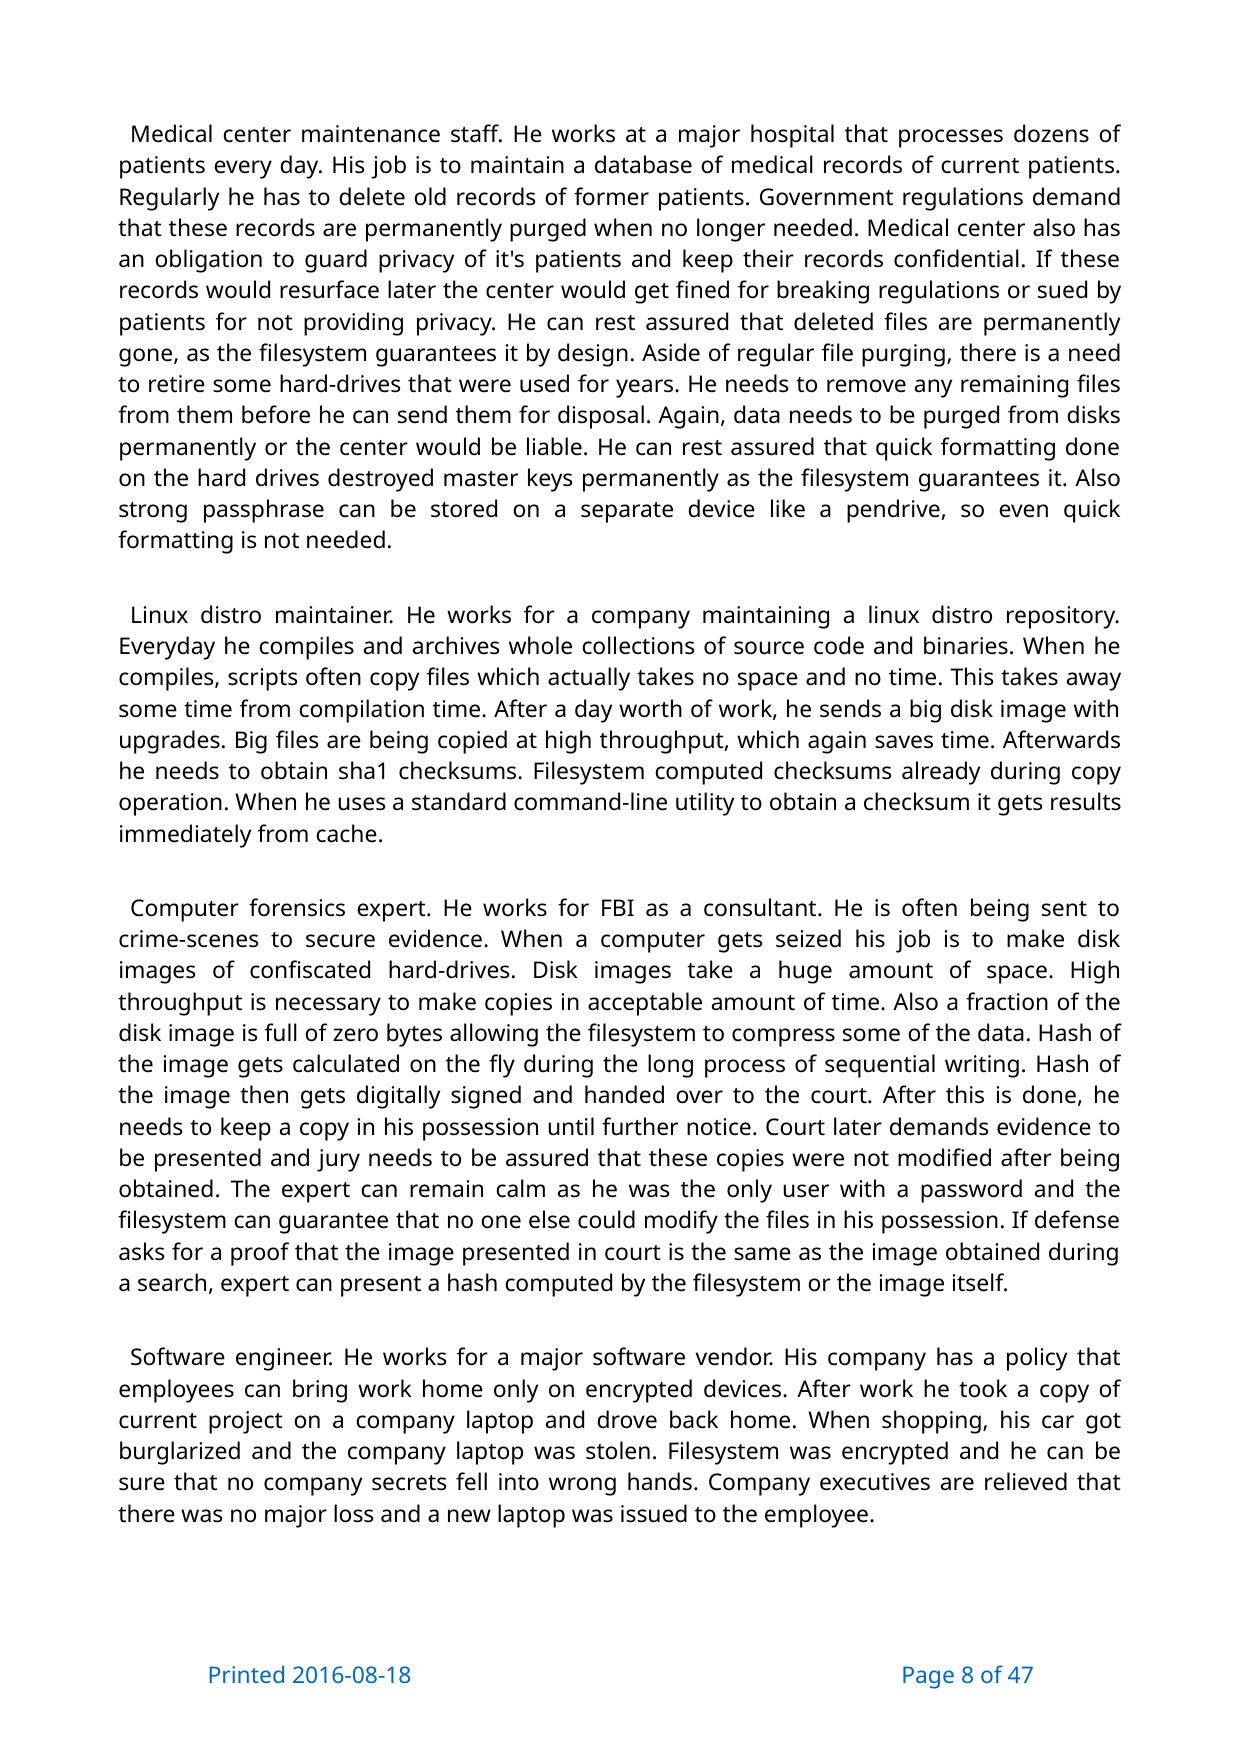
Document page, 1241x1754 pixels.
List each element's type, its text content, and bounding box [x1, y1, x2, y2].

text Computer forensics expert. He works for FBI as a consultant. He is often being sent to crime-scenes to secure evidence. When a computer gets seized his job is to make disk images of confiscated hard-drives. Disk images take a huge amount of space. High throughput is necessary to make copies in acceptable amount of time. Also a fraction of the disk image is full of zero bytes allowing the filesystem to compress some of the data. Hash of the image gets calculated on the fly during the long process of sequential writing. Hash of the image then gets digitally signed and handed over to the court. After this is done, he needs to keep a copy in his possession until further notice. Court later demands evidence to be presented and jury needs to be assured that these copies were not modified after being obtained. The expert can remain calm as he was the only user with a password and the filesystem can guarantee that no one else could modify the files in his possession. If defense asks for a proof that the image presented in court is the same as the image obtained during a search, expert can present a hash computed by the filesystem or the image itself. [118, 892, 1122, 1298]
text Medical center maintenance staff. He works at a major hospital that processes dozens of patients every day. His job is to maintain a database of medical records of current patients. Regularly he has to delete old records of former patients. Government regulations demand that these records are permanently purged when no longer needed. Medical center also has an obligation to guard privacy of it's patients and keep their records confidential. If these records would resurface later the center would get fined for breaking regulations or sued by patients for not providing privacy. He can rest assured that deleted files are permanently gone, as the filesystem guarantees it by design. Aside of regular file purging, there is a need to retire some hard-drives that were used for years. He needs to remove any remaining files from them before he can send them for disposal. Again, data needs to be purged from disks permanently or the center would be liable. He can rest assured that quick formatting done on the hard drives destroyed master keys permanently as the filesystem guarantees it. Also strong passphrase can be stored on a separate device like a pendrive, so even quick formatting is not needed. [118, 118, 1122, 556]
text Linux distro maintainer. He works for a company maintaining a linux distro repository. Everyday he compiles and archives whole collections of source code and binaries. When he compiles, scripts often copy files which actually takes no space and no time. This takes away some time from compilation time. After a day worth of work, he sends a big disk image with upgrades. Big files are being copied at high throughput, which again saves time. Afterwards he needs to obtain sha1 checksums. Filesystem computed checksums already during copy operation. When he uses a standard command-line utility to obtain a checksum it gets results immediately from cache. [118, 599, 1122, 849]
text Software engineer. He works for a major software vendor. His company has a policy that employees can bring work home only on encrypted devices. After work he took a copy of current project on a company laptop and drove back home. When shopping, his car got burglarized and the company laptop was stolen. Filesystem was encrypted and he can be sure that no company secrets fell into wrong hands. Company executives are relieved that there was no major loss and a new laptop was issued to the employee. [118, 1341, 1122, 1529]
